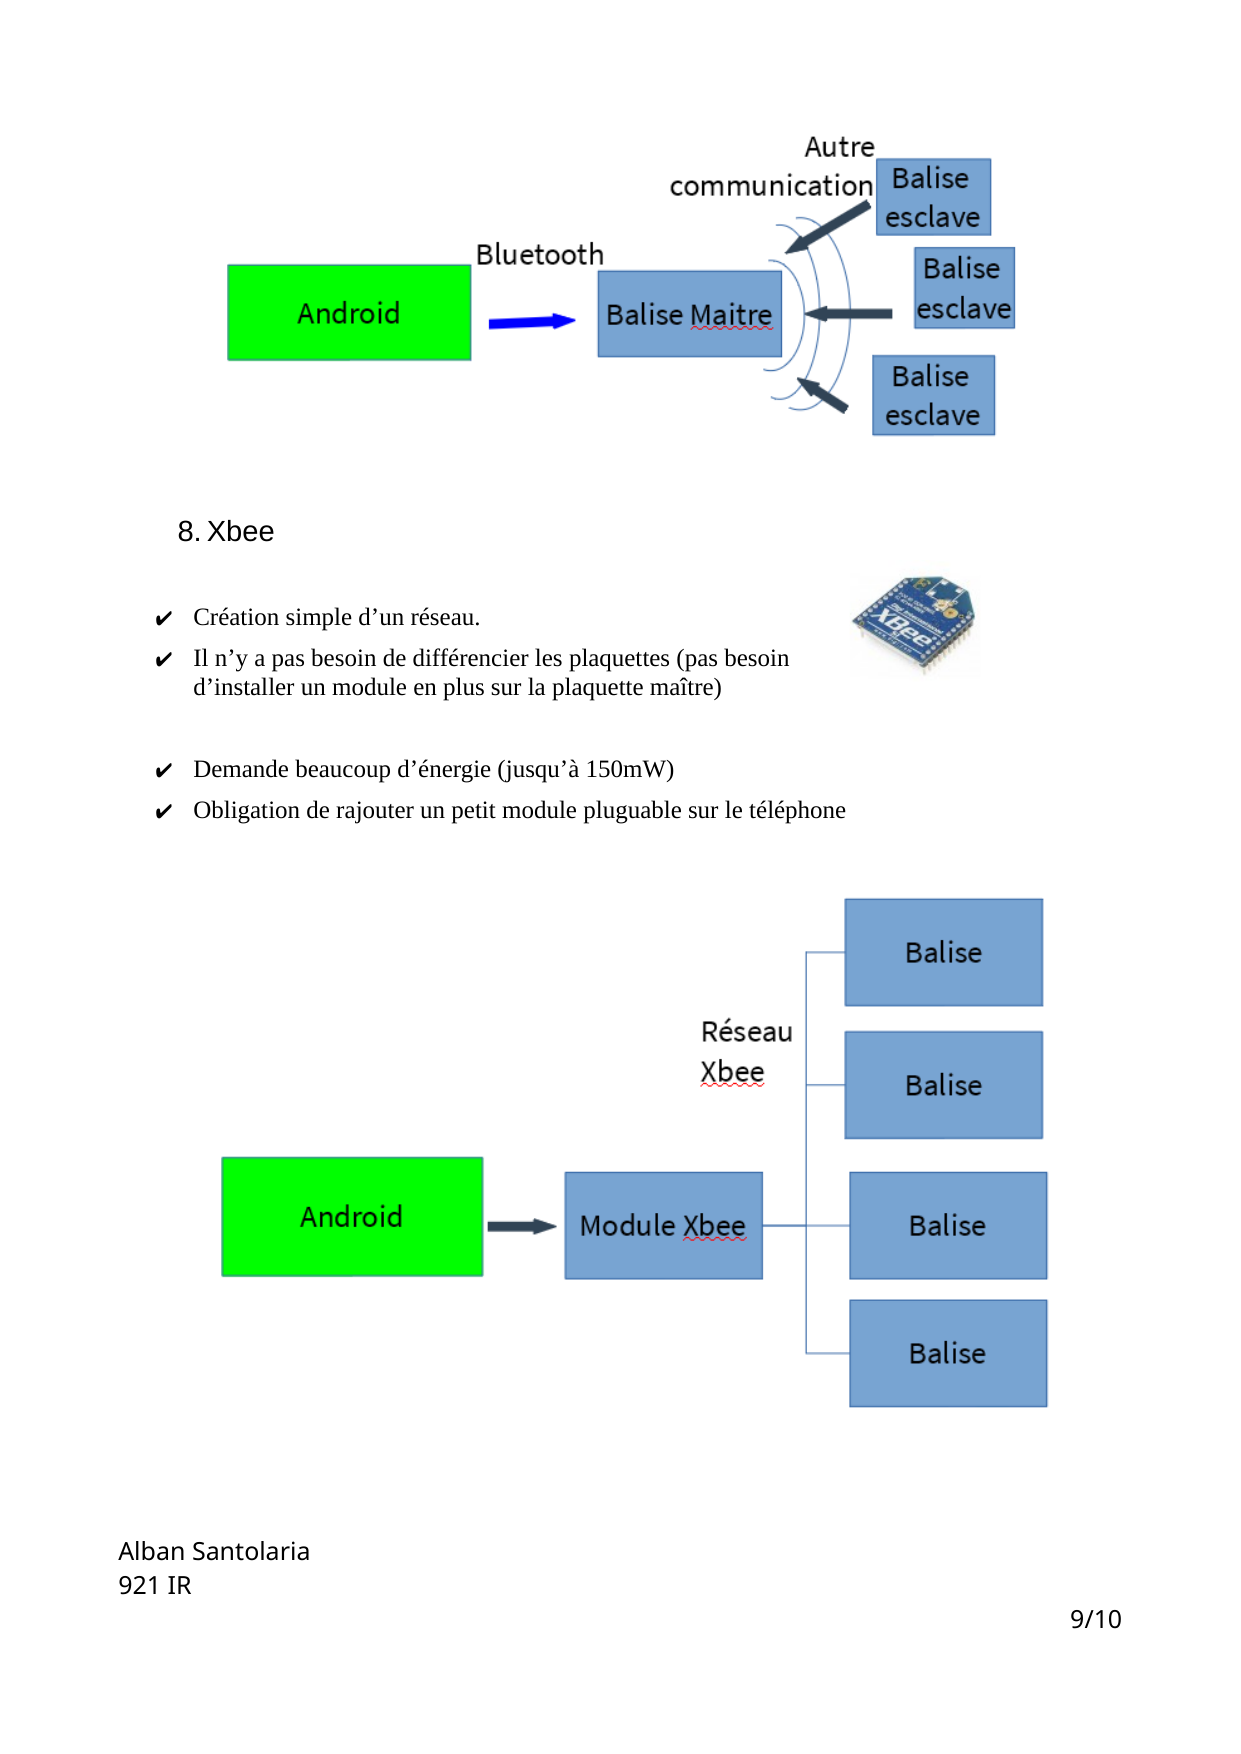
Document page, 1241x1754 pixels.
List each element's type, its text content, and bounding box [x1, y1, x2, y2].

list Création simple d’un réseau. [156, 602, 849, 630]
picture [190, 865, 1050, 1440]
picture [222, 118, 1019, 449]
list Il n’y a pas besoin de différencier les plaquettes (pas besoin d’installer un module en plus sur la plaquette maître) [156, 643, 1122, 700]
list [981, 602, 1122, 630]
list Obligation de rajouter un petit module pluguable sur le téléphone [156, 795, 1122, 824]
picture [849, 560, 981, 692]
subtitle Xbee [177, 514, 1122, 548]
list Demande beaucoup d’énergie (jusqu’à 150mW) [156, 754, 1122, 783]
